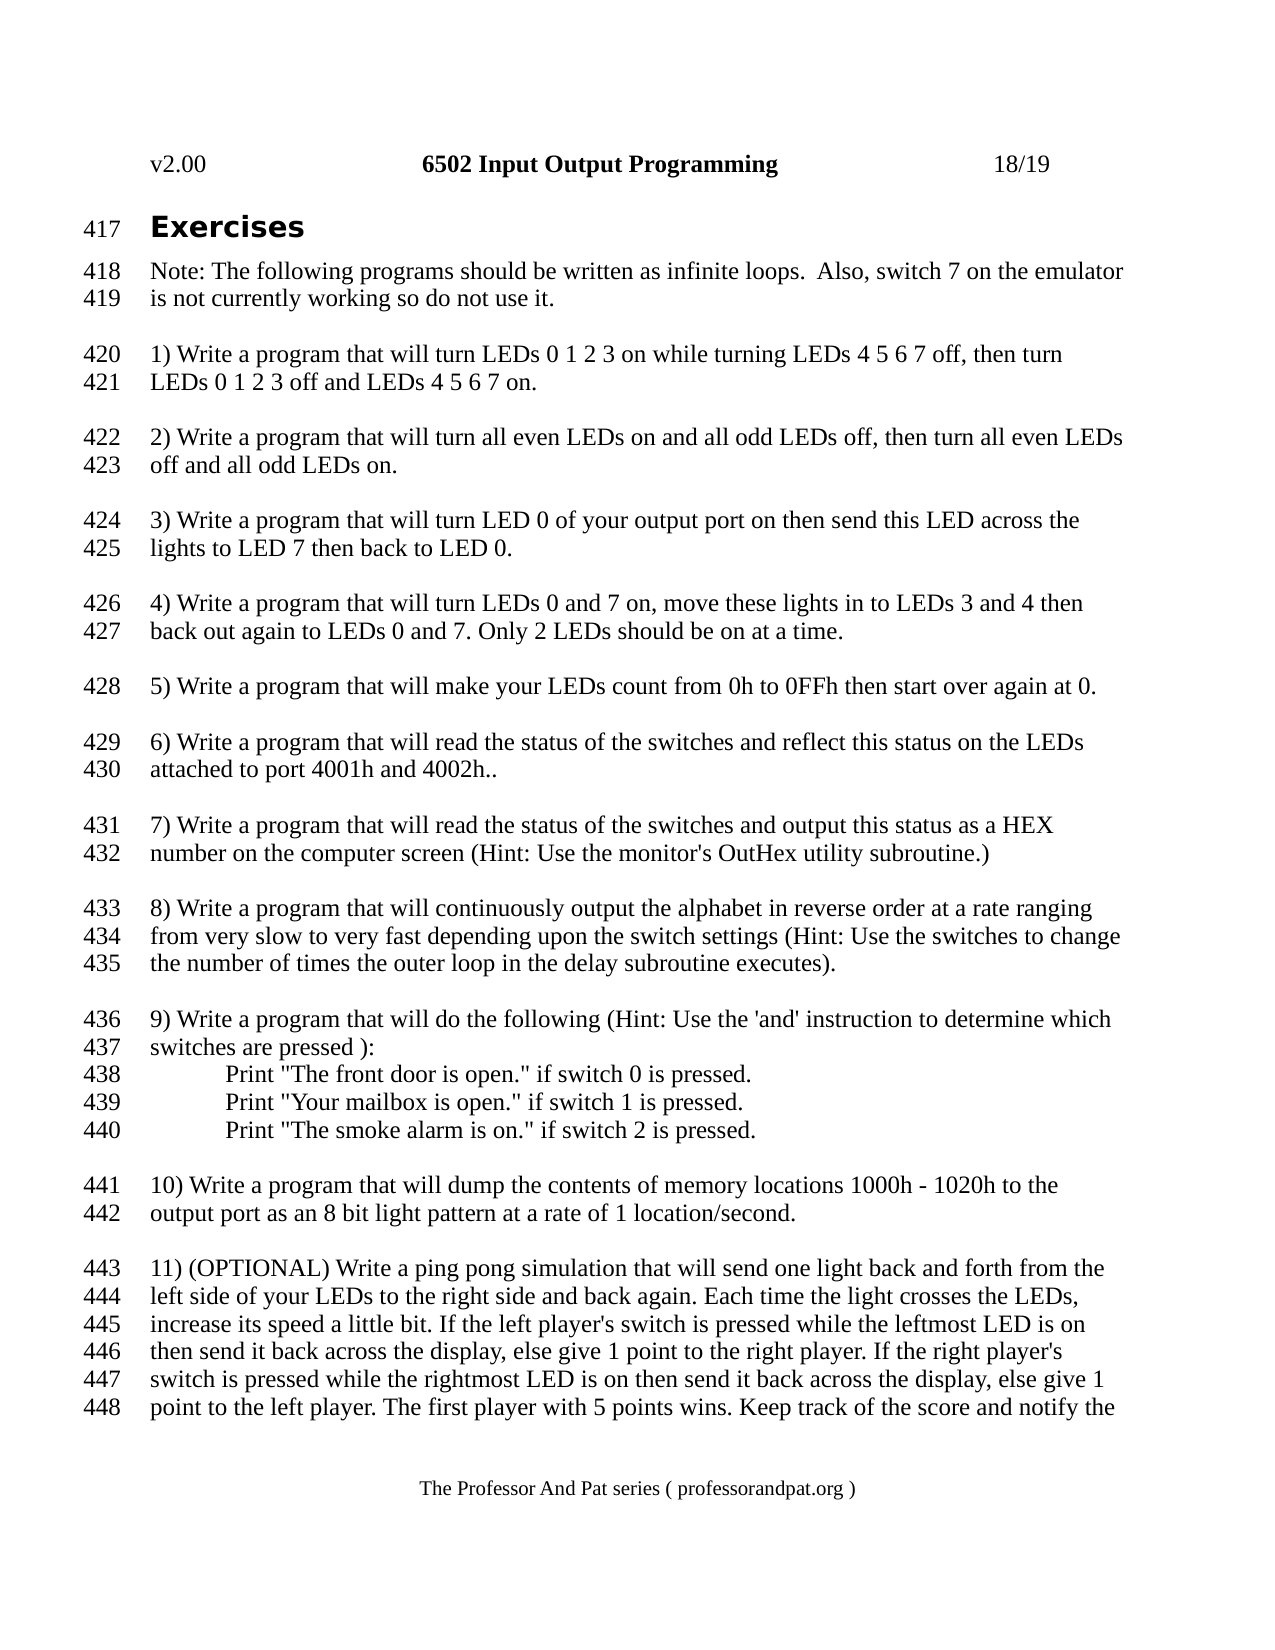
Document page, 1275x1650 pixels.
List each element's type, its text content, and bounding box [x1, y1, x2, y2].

text 1) Write a program that will turn LEDs 0 1 2 3 on while turning LEDs 4 5 6 7 off, then turn LEDs 0 1 2 3 off and LEDs 4 5 6 7 on. [150, 340, 1125, 395]
text 8) Write a program that will continuously output the alphabet in reverse order at a rate ranging from very slow to very fast depending upon the switch settings (Hint: Use the switches to change the number of times the outer loop in the delay subroutine executes). [150, 894, 1125, 977]
text 11) (OPTIONAL) Write a ping pong simulation that will send one light back and forth from the left side of your LEDs to the right side and back again. Each time the light crosses the LEDs, increase its speed a little bit. If the left player's switch is pressed while the leftmost LED is on then send it back across the display, else give 1 point to the right player. If the right player's switch is pressed while the rightmost LED is on then send it back across the display, else give 1 point to the left player. The first player with 5 points wins. Keep track of the score and notify the [150, 1254, 1125, 1421]
text 9) Write a program that will do the following (Hint: Use the 'and' instruction to determine which switches are pressed ): [150, 1005, 1125, 1060]
text 2) Write a program that will turn all even LEDs on and all odd LEDs off, then turn all even LEDs off and all odd LEDs on. [150, 423, 1125, 478]
text 6) Write a program that will read the status of the switches and reflect this status on the LEDs attached to port 4001h and 4002h.. [150, 728, 1125, 783]
text 7) Write a program that will read the status of the switches and output this status as a HEX number on the computer screen (Hint: Use the monitor's OutHex utility subroutine.) [150, 811, 1125, 866]
text 3) Write a program that will turn LED 0 of your output port on then send this LED across the lights to LED 7 then back to LED 0. [150, 506, 1125, 562]
text Note: The following programs should be written as infinite loops. Also, switch 7 on the emulator is not currently working so do not use it. [150, 257, 1125, 312]
text Print "The front door is open." if switch 0 is pressed. [225, 1060, 1125, 1088]
text Print "The smoke alarm is on." if switch 2 is pressed. [225, 1116, 1125, 1143]
text 5) Write a program that will make your LEDs count from 0h to 0FFh then start over again at 0. [150, 672, 1125, 700]
subtitle Exercises [150, 210, 1125, 244]
text 10) Write a program that will dump the contents of memory locations 1000h - 1020h to the output port as an 8 bit light pattern at a rate of 1 location/second. [150, 1171, 1125, 1227]
text 4) Write a program that will turn LEDs 0 and 7 on, move these lights in to LEDs 3 and 4 then back out again to LEDs 0 and 7. Only 2 LEDs should be on at a time. [150, 589, 1125, 645]
text Print "Your mailbox is open." if switch 1 is pressed. [225, 1088, 1125, 1116]
